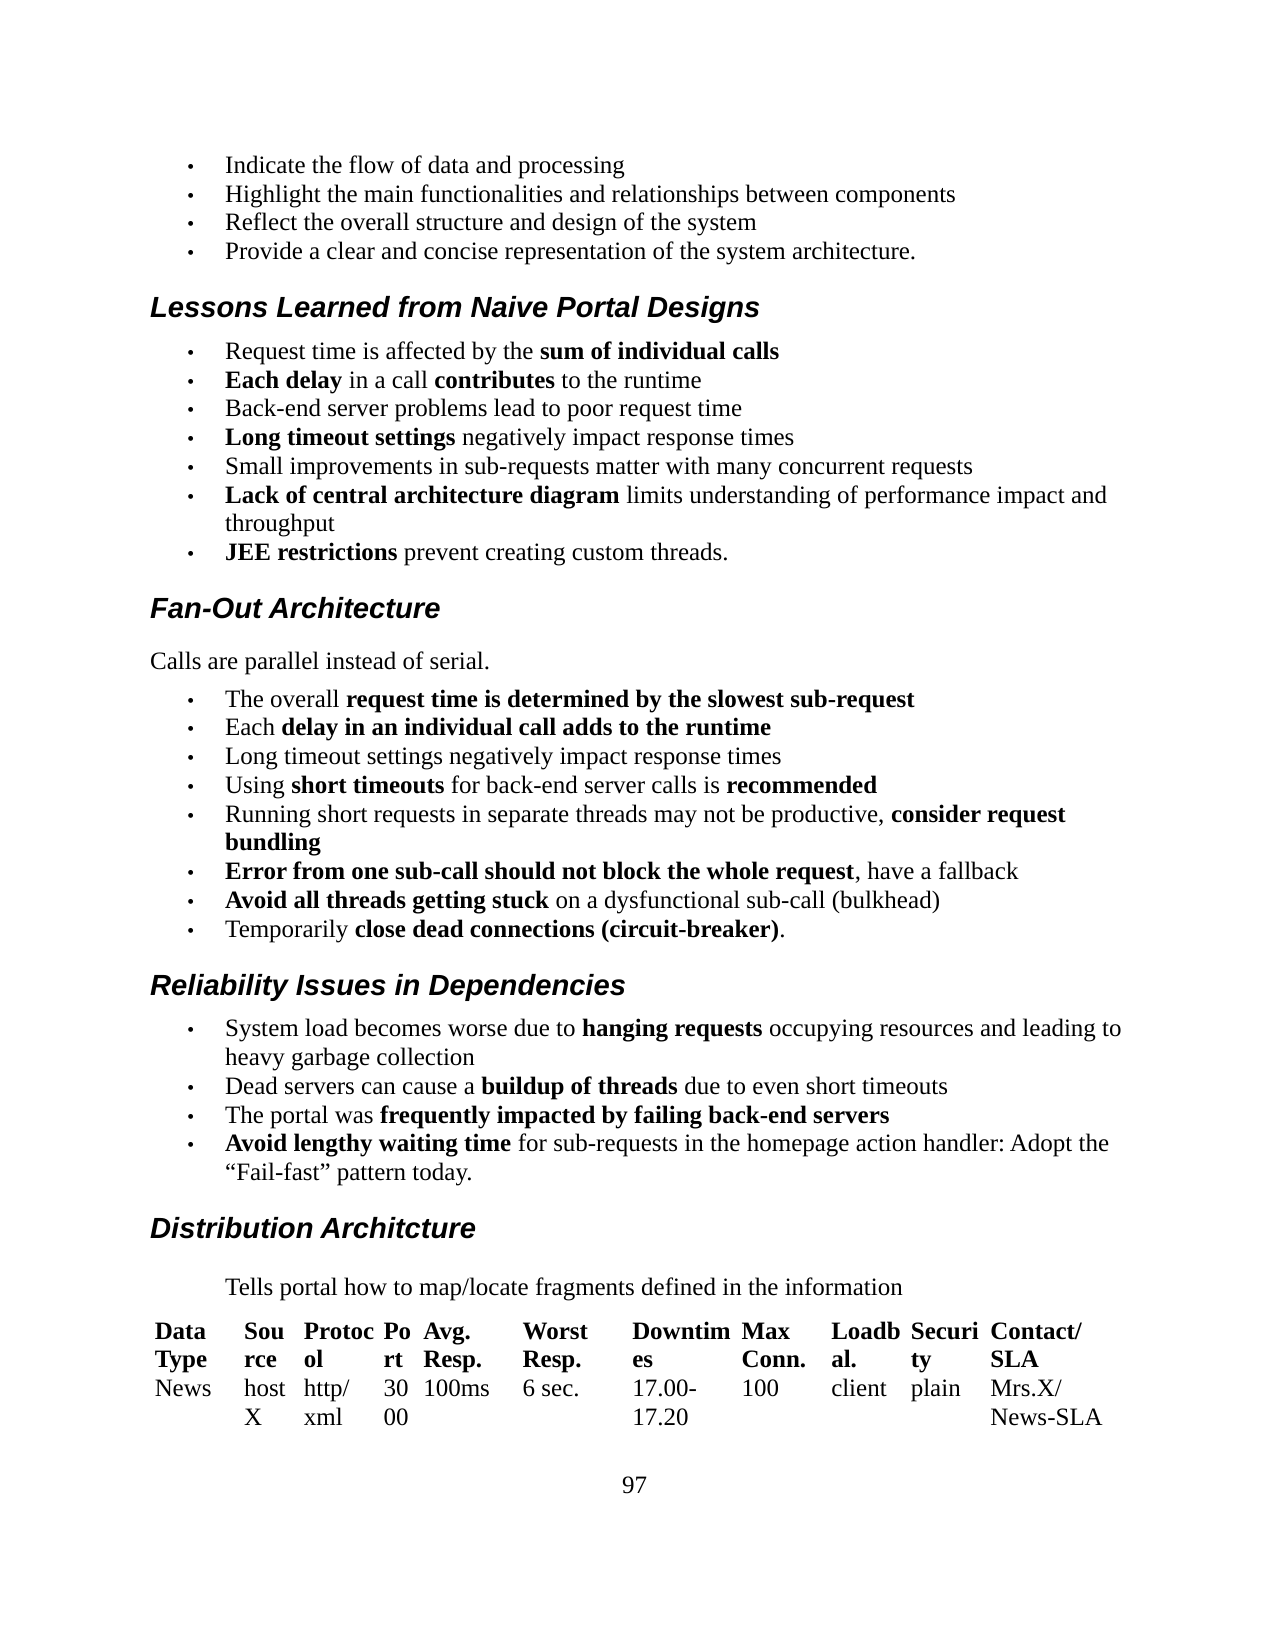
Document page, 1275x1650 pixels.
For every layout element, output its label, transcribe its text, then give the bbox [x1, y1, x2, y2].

subtitle Fan-Out Architecture [150, 591, 1125, 624]
list Provide a clear and concise representation of the system architecture. [187, 236, 1125, 265]
table_cell 100ms [419, 1373, 518, 1431]
list Each delay in an individual call adds to the runtime [187, 712, 1125, 741]
subtitle Reliability Issues in Dependencies [150, 967, 1125, 1001]
list Error from one sub-call should not block the whole request, have a fallback [187, 856, 1125, 885]
list Each delay in a call contributes to the runtime [187, 365, 1125, 393]
table_header Port [379, 1316, 418, 1373]
subtitle Distribution Architcture [150, 1211, 1125, 1244]
list Temporarily close dead connections (circuit-breaker). [187, 914, 1125, 942]
list The portal was frequently impacted by failing back-end servers [187, 1100, 1125, 1128]
list Using short timeouts for back-end server calls is recommended [187, 770, 1125, 799]
list Long timeout settings negatively impact response times [187, 422, 1125, 451]
table_header Data Type [150, 1316, 239, 1373]
list Request time is affected by the sum of individual calls [187, 336, 1125, 365]
table_cell Mrs.X/News-SLA [986, 1373, 1125, 1431]
list Back-end server problems lead to poor request time [187, 393, 1125, 422]
list The overall request time is determined by the slowest sub-request [187, 684, 1125, 712]
list Avoid lengthy waiting time for sub-requests in the homepage action handler: Adopt the “Fail-fast” pattern today. [187, 1128, 1125, 1186]
list Reflect the overall structure and design of the system [187, 207, 1125, 236]
table_header Contact/SLA [986, 1316, 1125, 1373]
list JEE restrictions prevent creating custom threads. [187, 537, 1125, 566]
list System load becomes worse due to hanging requests occupying resources and leading to heavy garbage collection [187, 1013, 1125, 1071]
table_cell 3000 [379, 1373, 418, 1431]
table_cell 100 [737, 1373, 826, 1431]
table_cell 6 sec. [518, 1373, 627, 1431]
list Dead servers can cause a buildup of threads due to even short timeouts [187, 1071, 1125, 1100]
text Tells portal how to map/locate fragments defined in the information [225, 1272, 1125, 1301]
list Running short requests in separate threads may not be productive, consider request bundling [187, 799, 1125, 856]
table_cell plain [906, 1373, 986, 1431]
table_header Avg. Resp. [419, 1316, 518, 1373]
table_header Source [240, 1316, 299, 1373]
table_header Downtimes [628, 1316, 737, 1373]
table_header Worst Resp. [518, 1316, 627, 1373]
list Small improvements in sub-requests matter with many concurrent requests [187, 451, 1125, 480]
list Avoid all threads getting stuck on a dysfunctional sub-call (bulkhead) [187, 885, 1125, 914]
subtitle Lessons Learned from Naive Portal Designs [150, 290, 1125, 323]
list Long timeout settings negatively impact response times [187, 741, 1125, 770]
table_header Max Conn. [737, 1316, 826, 1373]
table_cell client [826, 1373, 906, 1431]
text Calls are parallel instead of serial. [150, 646, 1125, 675]
list Highlight the main functionalities and relationships between components [187, 179, 1125, 207]
list Lack of central architecture diagram limits understanding of performance impact and throughput [187, 480, 1125, 537]
table_cell http/xml [299, 1373, 379, 1431]
table_cell News [150, 1373, 239, 1431]
table_cell 17.00-17.20 [628, 1373, 737, 1431]
list Indicate the flow of data and processing [187, 150, 1125, 179]
table_header Protocol [299, 1316, 379, 1373]
table_header Loadbal. [826, 1316, 906, 1373]
table_cell hostX [240, 1373, 299, 1431]
table_header Security [906, 1316, 986, 1373]
